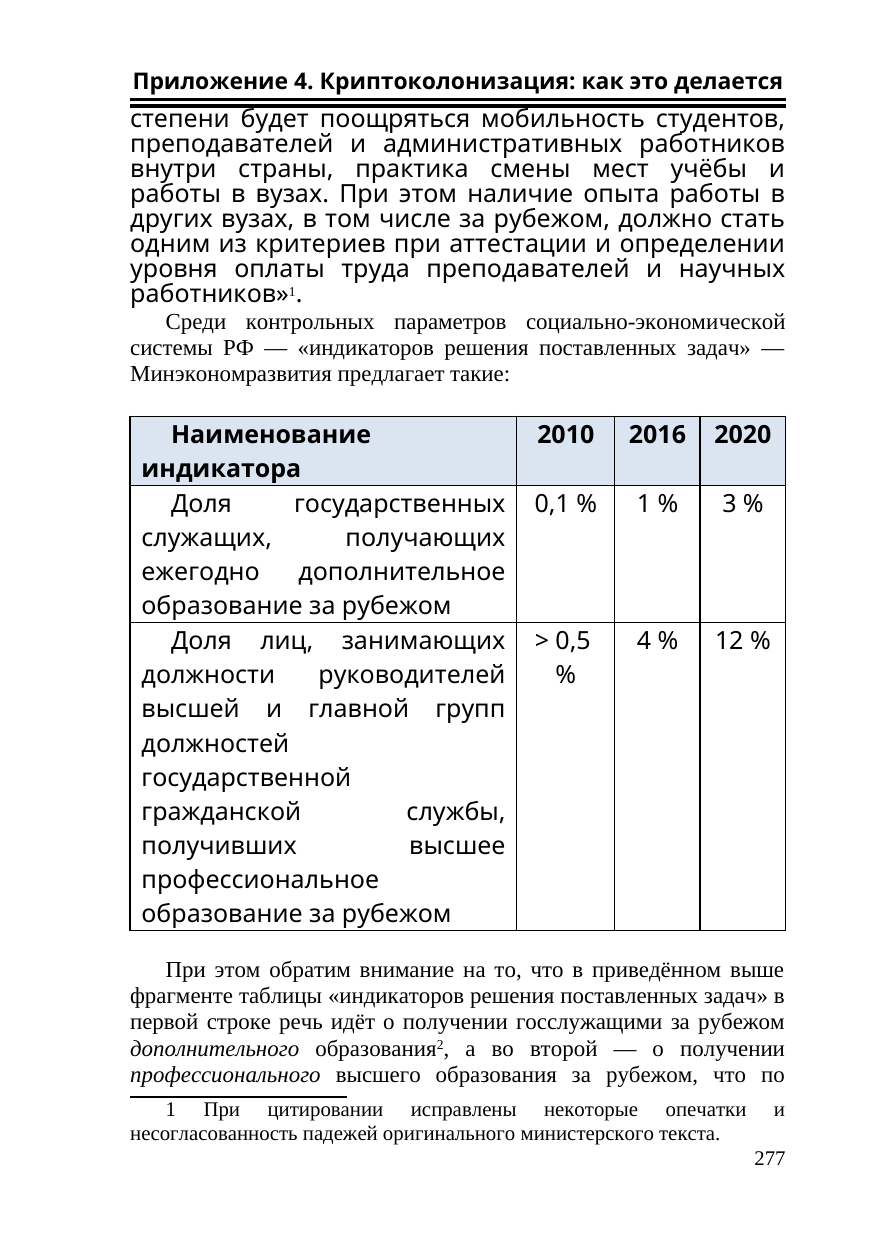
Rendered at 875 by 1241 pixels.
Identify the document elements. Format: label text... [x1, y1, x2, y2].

table_header 2010 [517, 417, 614, 485]
table_cell 1 % [615, 486, 699, 622]
table_cell Доля лиц, занимающих должности руководителей высшей и главной групп должностей государственной гражданской службы, получивших высшее профессиональное образование за рубежом [131, 623, 516, 929]
table_cell 0,1 % [517, 486, 614, 622]
table_header Наименование индикатора [131, 417, 516, 485]
table_cell > 0,5 % [517, 623, 614, 929]
table_header 2016 [615, 417, 699, 485]
table_cell Доля государственных служащих, получающих ежегодно дополнительное образование за рубежом [131, 486, 516, 622]
table_header 2020 [701, 417, 785, 485]
text Среди контрольных параметров социально-экономи­чес­кой системы РФ — «индикаторов решения поставленных задач» — Минэкономразвития предлагает такие: [130, 308, 786, 387]
table_cell 3 % [701, 486, 785, 622]
table_cell 12 % [701, 623, 785, 929]
text При этом обратим внимание на то, что в приведённом выше фрагменте таблицы «индикаторов решения поставленных задач» в первой строке речь идёт о получении госслужащими за рубежом дополнительного образования, а во второй — о получении профессионального высшего образования за рубежом, что по [130, 956, 786, 1087]
text степени будет поощряться мобильность студентов, преподавателей и административных работников внутри страны, практика смены мест учёбы и работы в вузах. При этом наличие опыта работы в других вузах, в том числе за рубежом, должно стать одним из критериев при аттестации и определении уровня оплаты труда преподавателей и научных работников». [130, 108, 786, 308]
table_cell 4 % [615, 623, 699, 929]
text При цитировании исправлены некоторые опечатки и несогласованность падежей оригинального министерского текста. [130, 1097, 786, 1145]
